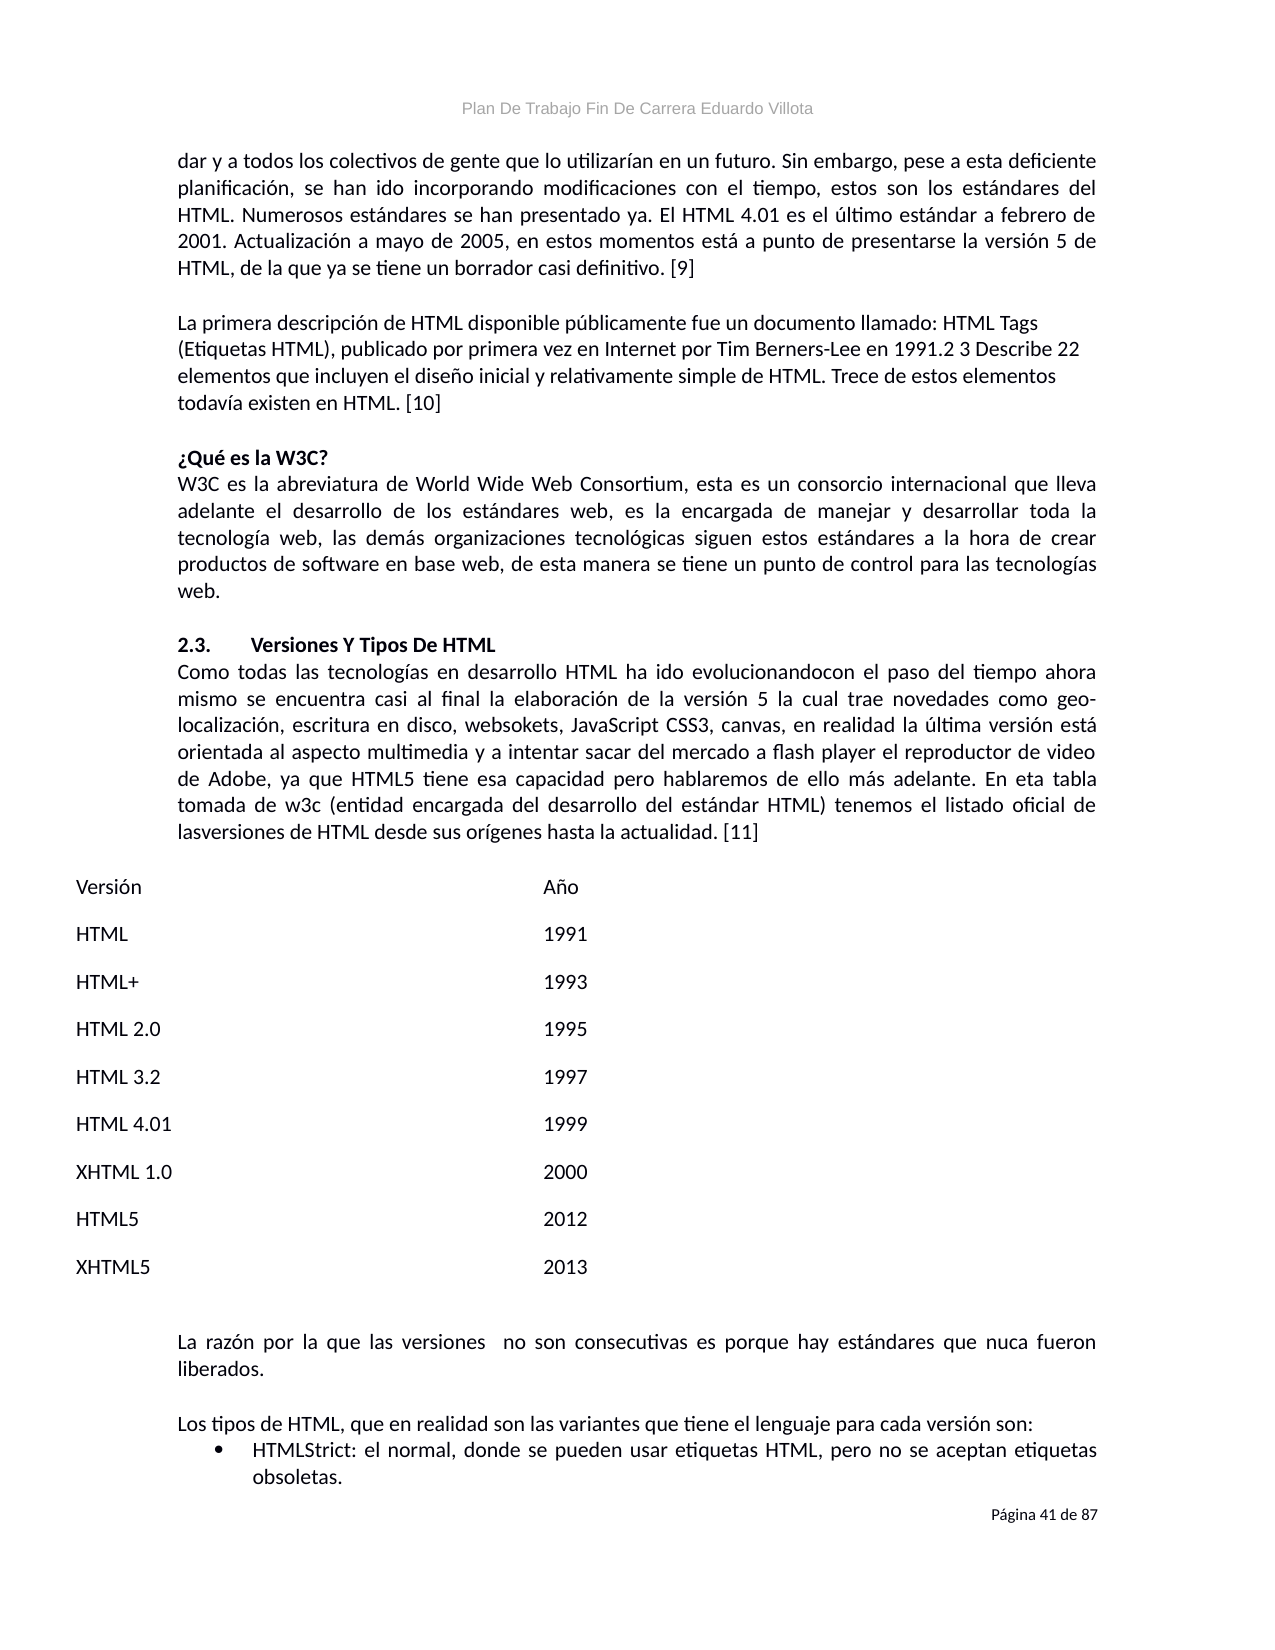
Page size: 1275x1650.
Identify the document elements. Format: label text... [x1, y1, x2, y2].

list Versiones Y Tipos De HTML [177, 632, 1098, 658]
table_cell HTML 3.2 [65, 1063, 532, 1111]
table_header Versión [65, 873, 532, 921]
text ¿Qué es la W3C? [177, 444, 1098, 470]
text La primera descripción de HTML disponible públicamente fue un documento llamado: HTML Tags (Etiquetas HTML), publicado por primera vez en Internet por Tim Berners-Lee en 1991.2 3 Describe 22 elementos que incluyen el diseño inicial y relativamente simple de HTML. Trece de estos elementos todavía existen en HTML. [10] [177, 309, 1098, 416]
table_cell 1991 [532, 921, 999, 968]
table_cell HTML 4.01 [65, 1111, 532, 1158]
table_cell 1997 [532, 1063, 999, 1111]
text La razón por la que las versiones no son consecutivas es porque hay estándares que nuca fueron liberados. [177, 1328, 1098, 1382]
text W3C es la abreviatura de World Wide Web Consortium, esta es un consorcio internacional que lleva adelante el desarrollo de los estándares web, es la encargada de manejar y desarrollar toda la tecnología web, las demás organizaciones tecnológicas siguen estos estándares a la hora de crear productos de software en base web, de esta manera se tiene un punto de control para las tecnologías web. [177, 470, 1098, 604]
table_cell HTML [65, 921, 532, 968]
table_cell XHTML5 [65, 1253, 532, 1301]
table_cell 1995 [532, 1016, 999, 1063]
text Como todas las tecnologías en desarrollo HTML ha ido evolucionandocon el paso del tiempo ahora mismo se encuentra casi al final la elaboración de la versión 5 la cual trae novedades como geo-localización, escritura en disco, websokets, JavaScript CSS3, canvas, en realidad la última versión está orientada al aspecto multimedia y a intentar sacar del mercado a flash player el reproductor de video de Adobe, ya que HTML5 tiene esa capacidad pero hablaremos de ello más adelante. En eta tabla tomada de w3c (entidad encargada del desarrollo del estándar HTML) tenemos el listado oficial de lasversiones de HTML desde sus orígenes hasta la actualidad. [11] [177, 658, 1098, 845]
table_cell HTML 2.0 [65, 1016, 532, 1063]
text Los tipos de HTML, que en realidad son las variantes que tiene el lenguaje para cada versión son: [177, 1410, 1098, 1437]
table_cell 2012 [532, 1206, 999, 1253]
table_cell 1999 [532, 1111, 999, 1158]
table_cell 1993 [532, 968, 999, 1016]
text dar y a todos los colectivos de gente que lo utilizarían en un futuro. Sin embargo, pese a esta deficiente planificación, se han ido incorporando modificaciones con el tiempo, estos son los estándares del HTML. Numerosos estándares se han presentado ya. El HTML 4.01 es el último estándar a febrero de 2001. Actualización a mayo de 2005, en estos momentos está a punto de presentarse la versión 5 de HTML, de la que ya se tiene un borrador casi definitivo. [9] [177, 148, 1098, 281]
list HTMLStrict: el normal, donde se pueden usar etiquetas HTML, pero no se aceptan etiquetas obsoletas. [215, 1437, 1098, 1490]
table_header Año [532, 873, 999, 921]
table_cell 2013 [532, 1253, 999, 1301]
table_cell HTML+ [65, 968, 532, 1016]
table_cell HTML5 [65, 1206, 532, 1253]
table_cell 2000 [532, 1158, 999, 1206]
table_cell XHTML 1.0 [65, 1158, 532, 1206]
